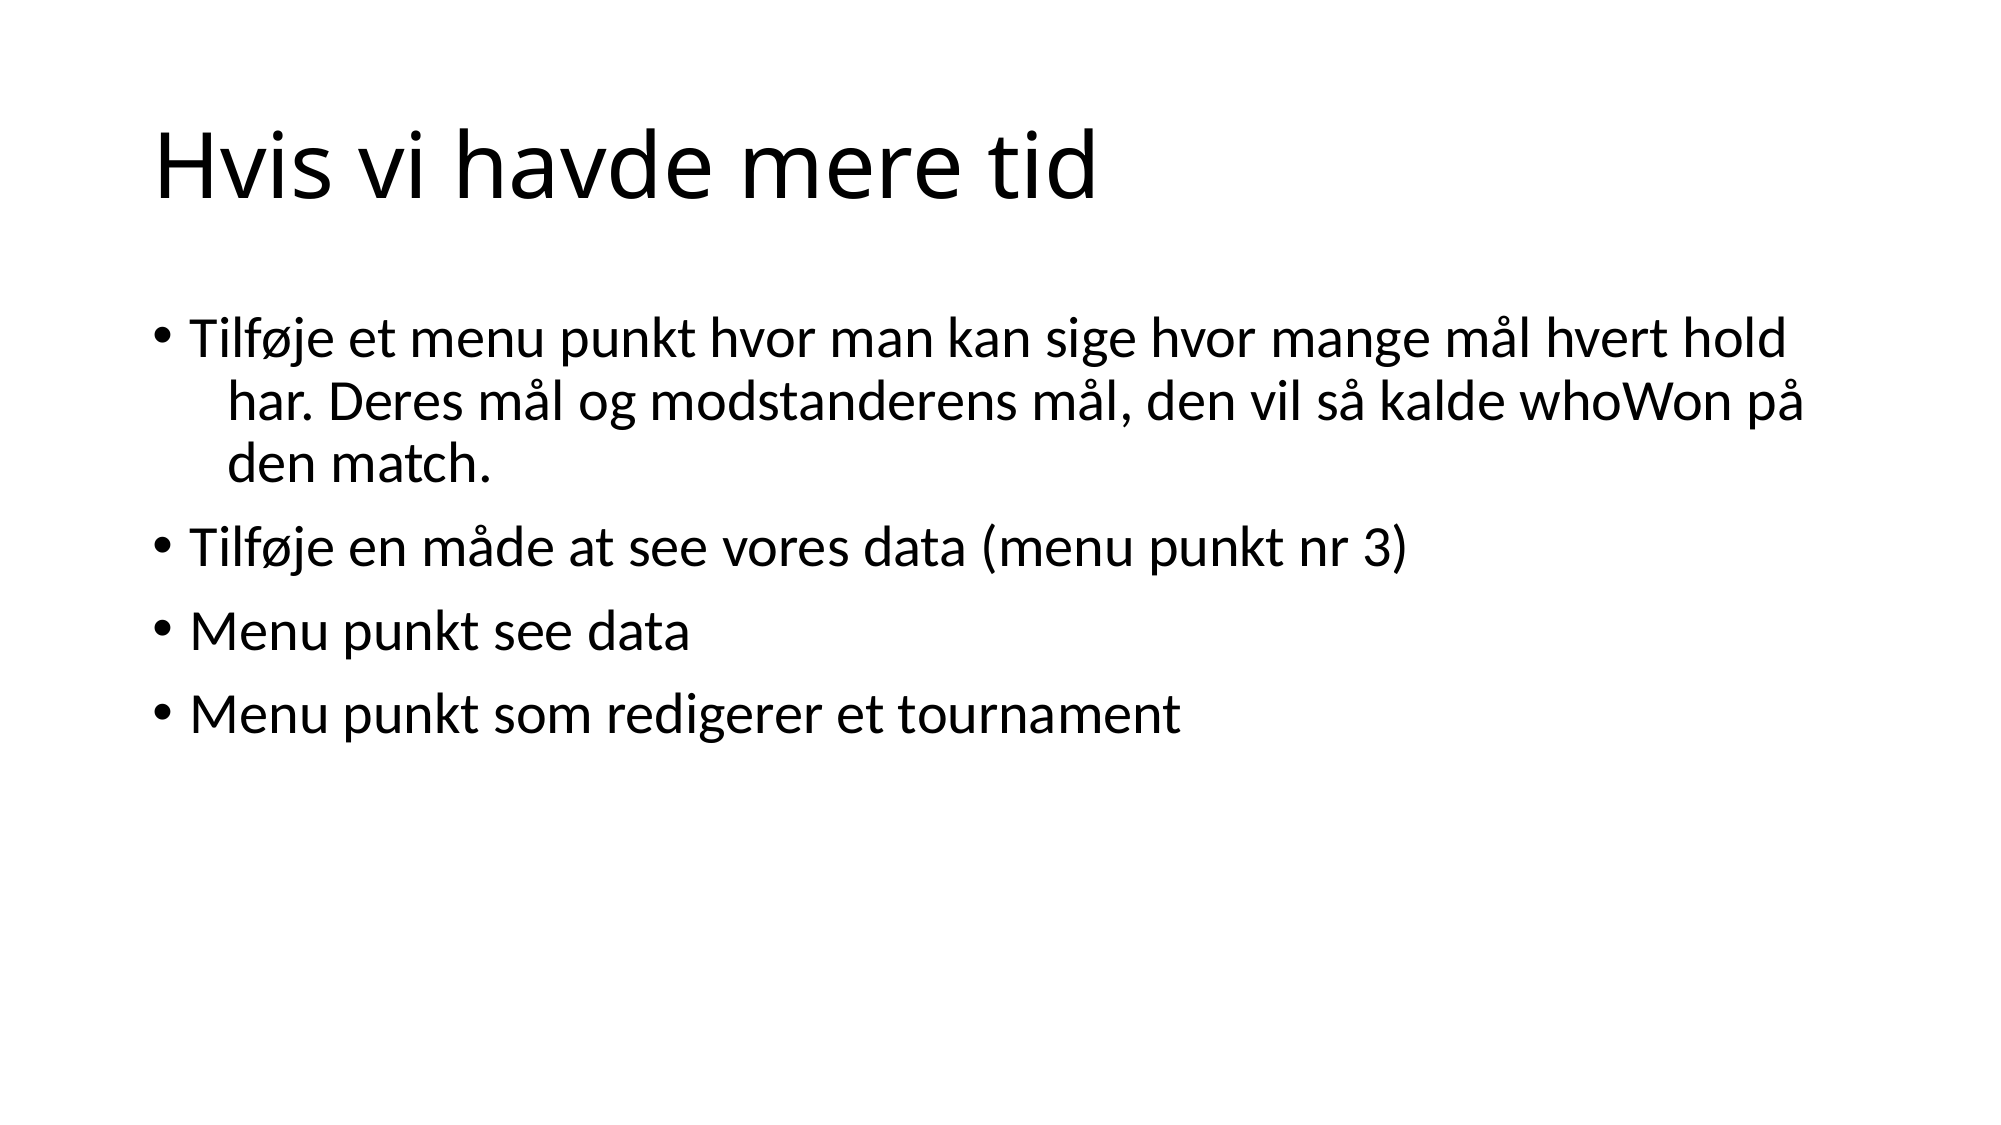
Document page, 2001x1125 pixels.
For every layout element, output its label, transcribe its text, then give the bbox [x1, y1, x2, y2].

list Tilføje et menu punkt hvor man kan sige hvor mange mål hvert hold har. Deres mål og modstanderens mål, den vil så kalde whoWon på den match. Tilføje en måde at see vores data (menu punkt nr 3) Menu punkt see data Menu punkt som redigerer et tournament [137, 299, 1863, 1014]
title Hvis vi havde mere tid [137, 59, 1863, 278]
